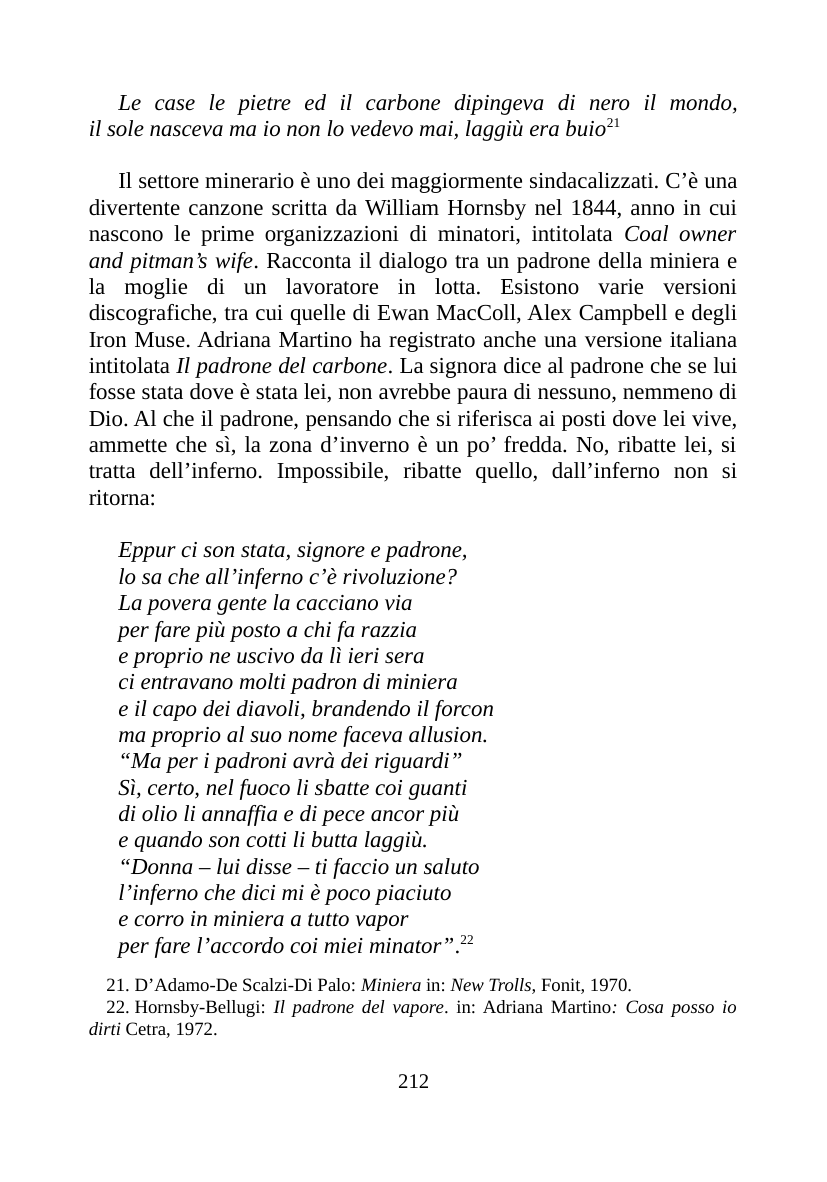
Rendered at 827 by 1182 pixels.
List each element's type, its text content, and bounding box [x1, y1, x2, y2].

text ma proprio al suo nome faceva allusion. [88, 721, 738, 747]
text “Ma per i padroni avrà dei riguardi” [88, 747, 738, 774]
text lo sa che all’inferno c’è rivoluzione? [88, 563, 738, 589]
text l’inferno che dici mi è poco piaciuto [88, 879, 738, 906]
text D’Adamo-De Scalzi-Di Palo: Miniera in: New Trolls, Fonit, 1970. [88, 974, 738, 996]
text Il settore minerario è uno dei maggiormente sindacalizzati. C’è una divertente canzone scritta da William Hornsby nel 1844, anno in cui nascono le prime organizzazioni di minatori, intitolata Coal owner and pitman’s wife. Racconta il dialogo tra un padrone della miniera e la moglie di un lavoratore in lotta. Esistono varie versioni discografiche, tra cui quelle di Ewan MacColl, Alex Campbell e degli Iron Muse. Adriana Martino ha registrato anche una versione italiana intitolata Il padrone del carbone. La signora dice al padrone che se lui fosse stata dove è stata lei, non avrebbe paura di nessuno, nemmeno di Dio. Al che il padrone, pensando che si riferisca ai posti dove lei vive, ammette che sì, la zona d’inverno è un po’ fredda. No, ribatte lei, si tratta dell’inferno. Impossibile, ribatte quello, dall’inferno non si ritorna: [88, 168, 738, 510]
text e il capo dei diavoli, brandendo il forcon [88, 695, 738, 721]
text “Donna – lui disse – ti faccio un saluto [88, 853, 738, 879]
text Le case le pietre ed il carbone dipingeva di nero il mondo, il sole nasceva ma io non lo vedevo mai, laggiù era buio [88, 88, 738, 141]
text Hornsby-Bellugi: Il padrone del vapore. in: Adriana Martino: Cosa posso io dirti Cetra, 1972. [88, 996, 738, 1039]
text La povera gente la cacciano via [88, 589, 738, 616]
text Sì, certo, nel fuoco li sbatte coi guanti [88, 774, 738, 800]
text per fare più posto a chi fa razzia [88, 616, 738, 642]
text per fare l’accordo coi miei minator”. [88, 932, 738, 958]
text Eppur ci son stata, signore e padrone, [88, 537, 738, 563]
text e corro in miniera a tutto vapor [88, 906, 738, 932]
text e quando son cotti li butta laggiù. [88, 826, 738, 853]
text e proprio ne uscivo da lì ieri sera [88, 642, 738, 668]
text ci entravano molti padron di miniera [88, 668, 738, 695]
text di olio li annaffia e di pece ancor più [88, 800, 738, 826]
